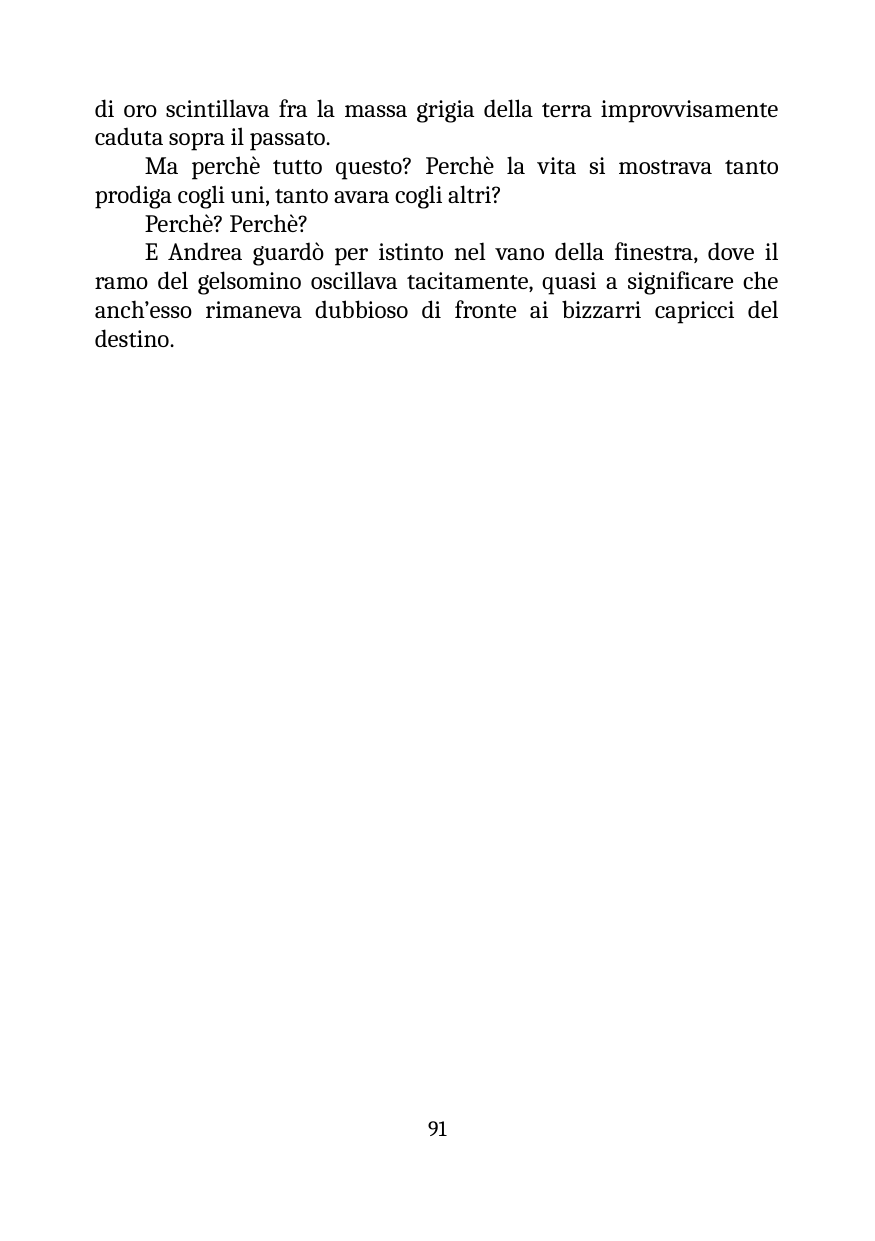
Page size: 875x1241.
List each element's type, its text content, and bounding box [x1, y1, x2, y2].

text di oro scintillava fra la massa grigia della terra improvvisamente caduta sopra il passato. [94, 94, 779, 152]
text E Andrea guardò per istinto nel vano della finestra, dove il ramo del gelsomino oscillava tacitamente, quasi a significare che anch’esso rimaneva dubbioso di fronte ai bizzarri capricci del destino. [94, 238, 779, 353]
text Ma perchè tutto questo? Perchè la vita si mostrava tanto prodiga cogli uni, tanto avara cogli altri? [94, 152, 779, 209]
text Perchè? Perchè? [94, 209, 779, 238]
